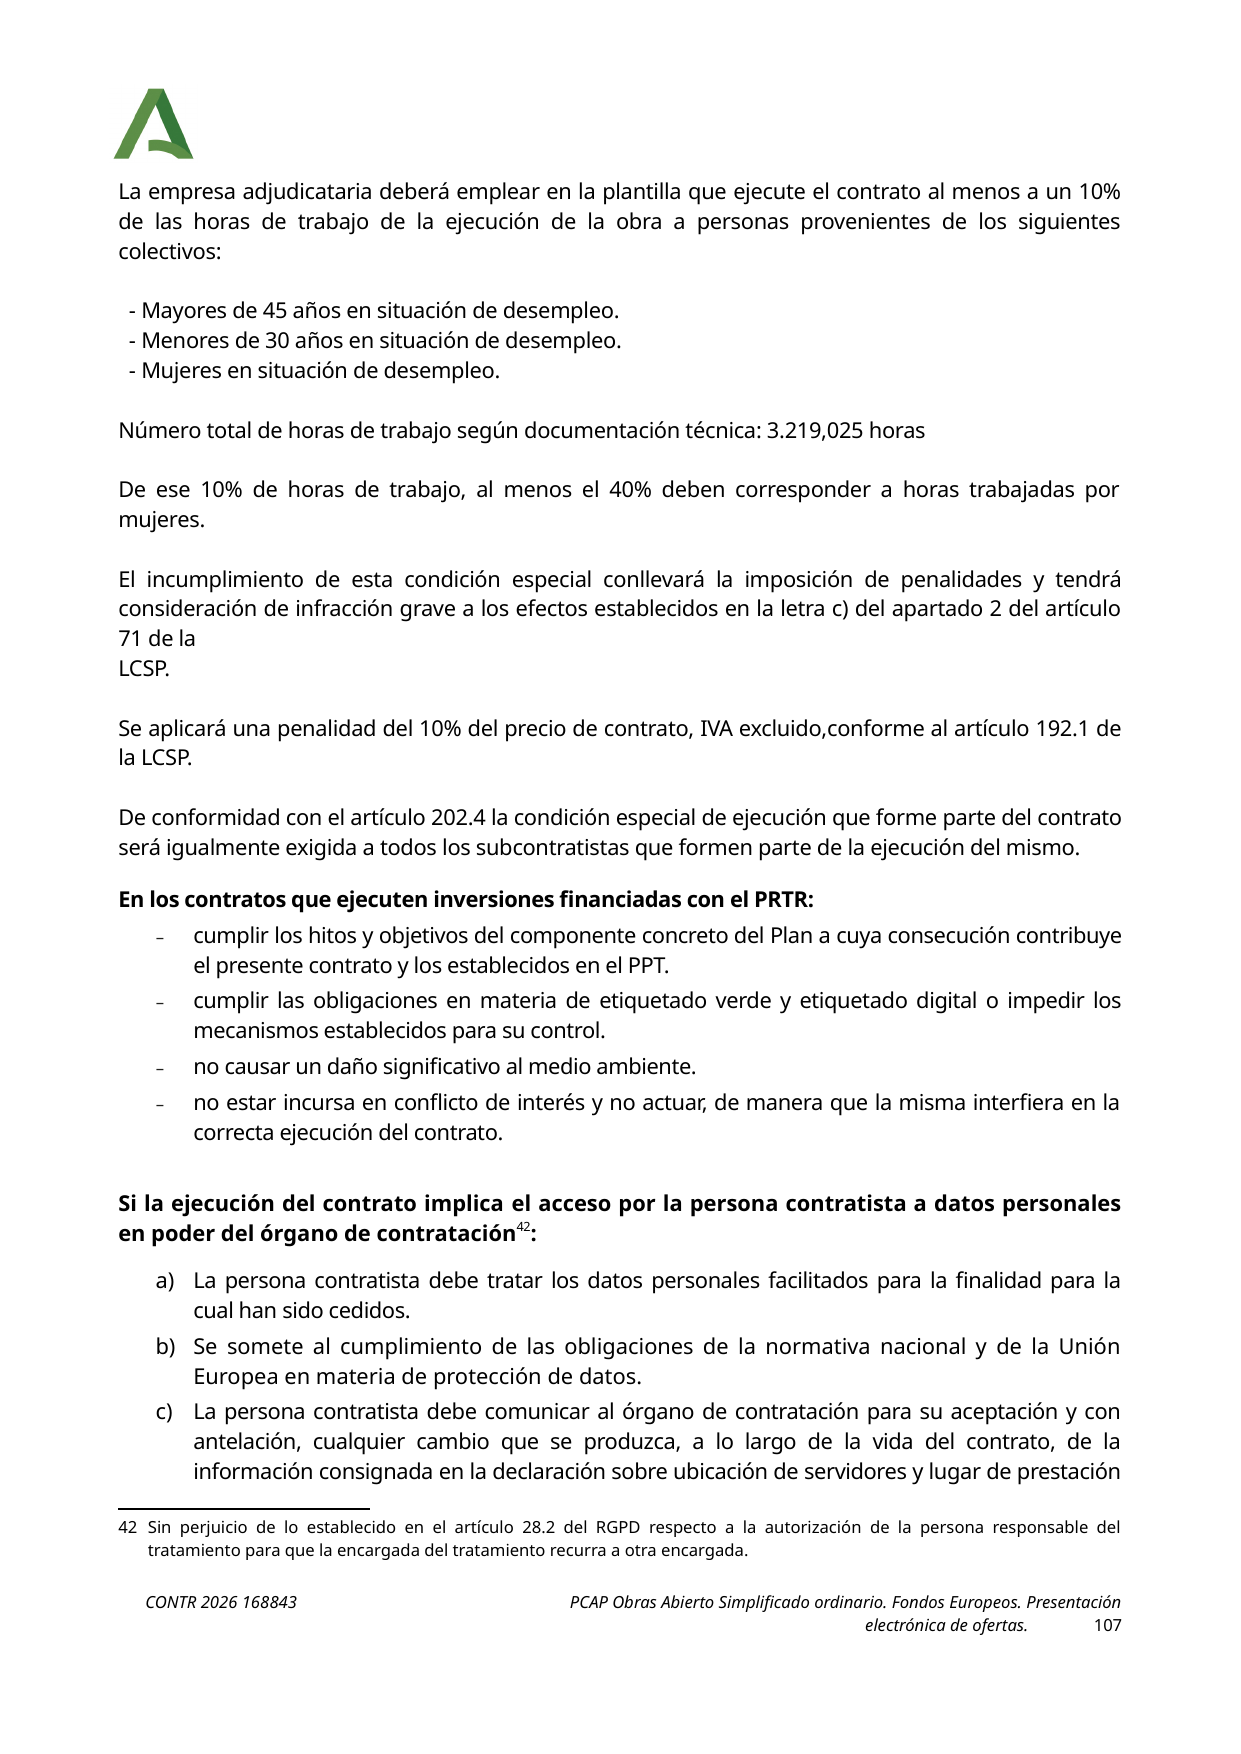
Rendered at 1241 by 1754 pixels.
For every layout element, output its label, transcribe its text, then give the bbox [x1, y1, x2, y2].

list no estar incursa en conflicto de interés y no actuar, de manera que la misma interfiera en la correcta ejecución del contrato. [156, 1087, 1122, 1146]
list La persona contratista debe tratar los datos personales facilitados para la finalidad para la cual han sido cedidos. [155, 1265, 1122, 1325]
text LCSP. [118, 653, 1122, 683]
text - Mayores de 45 años en situación de desempleo. [118, 296, 1122, 325]
text - Mujeres en situación de desempleo. [118, 355, 1122, 385]
list no causar un daño significativo al medio ambiente. [156, 1051, 1122, 1081]
list La persona contratista debe comunicar al órgano de contratación para su aceptación y con antelación, cualquier cambio que se produzca, a lo largo de la vida del contrato, de la información consignada en la declaración sobre ubicación de servidores y lugar de prestación [155, 1396, 1122, 1486]
text La empresa adjudicataria deberá emplear en la plantilla que ejecute el contrato al menos a un 10% de las horas de trabajo de la ejecución de la obra a personas provenientes de los siguientes colectivos: [118, 176, 1122, 266]
text Número total de horas de trabajo según documentación técnica: 3.219,025 horas [118, 415, 1122, 444]
text El incumplimiento de esta condición especial conllevará la imposición de penalidades y tendrá consideración de infracción grave a los efectos establecidos en la letra c) del apartado 2 del artículo 71 de la [118, 564, 1122, 653]
list cumplir las obligaciones en materia de etiquetado verde y etiquetado digital o impedir los mecanismos establecidos para su control. [156, 986, 1122, 1045]
list Se somete al cumplimiento de las obligaciones de la normativa nacional y de la Unión Europea en materia de protección de datos. [155, 1331, 1122, 1390]
list cumplir los hitos y objetivos del componente concreto del Plan a cuya consecución contribuye el presente contrato y los establecidos en el PPT. [156, 920, 1122, 979]
text Se aplicará una penalidad del 10% del precio de contrato, IVA excluido,conforme al artículo 192.1 de la LCSP. [118, 713, 1122, 772]
text De conformidad con el artículo 202.4 la condición especial de ejecución que forme parte del contrato será igualmente exigida a todos los subcontratistas que formen parte de la ejecución del mismo. [118, 802, 1122, 862]
text Sin perjuicio de lo establecido en el artículo 28.2 del RGPD respecto a la autorización de la persona responsable del tratamiento para que la encargada del tratamiento recurra a otra encargada. [118, 1516, 1122, 1561]
picture [109, 84, 198, 163]
text Si la ejecución del contrato implica el acceso por la persona contratista a datos personales en poder del órgano de contratación: [118, 1188, 1122, 1248]
text De ese 10% de horas de trabajo, al menos el 40% deben corresponder a horas trabajadas por mujeres. [118, 474, 1122, 534]
text - Menores de 30 años en situación de desempleo. [118, 325, 1122, 355]
text En los contratos que ejecuten inversiones financiadas con el PRTR: [118, 884, 1122, 914]
